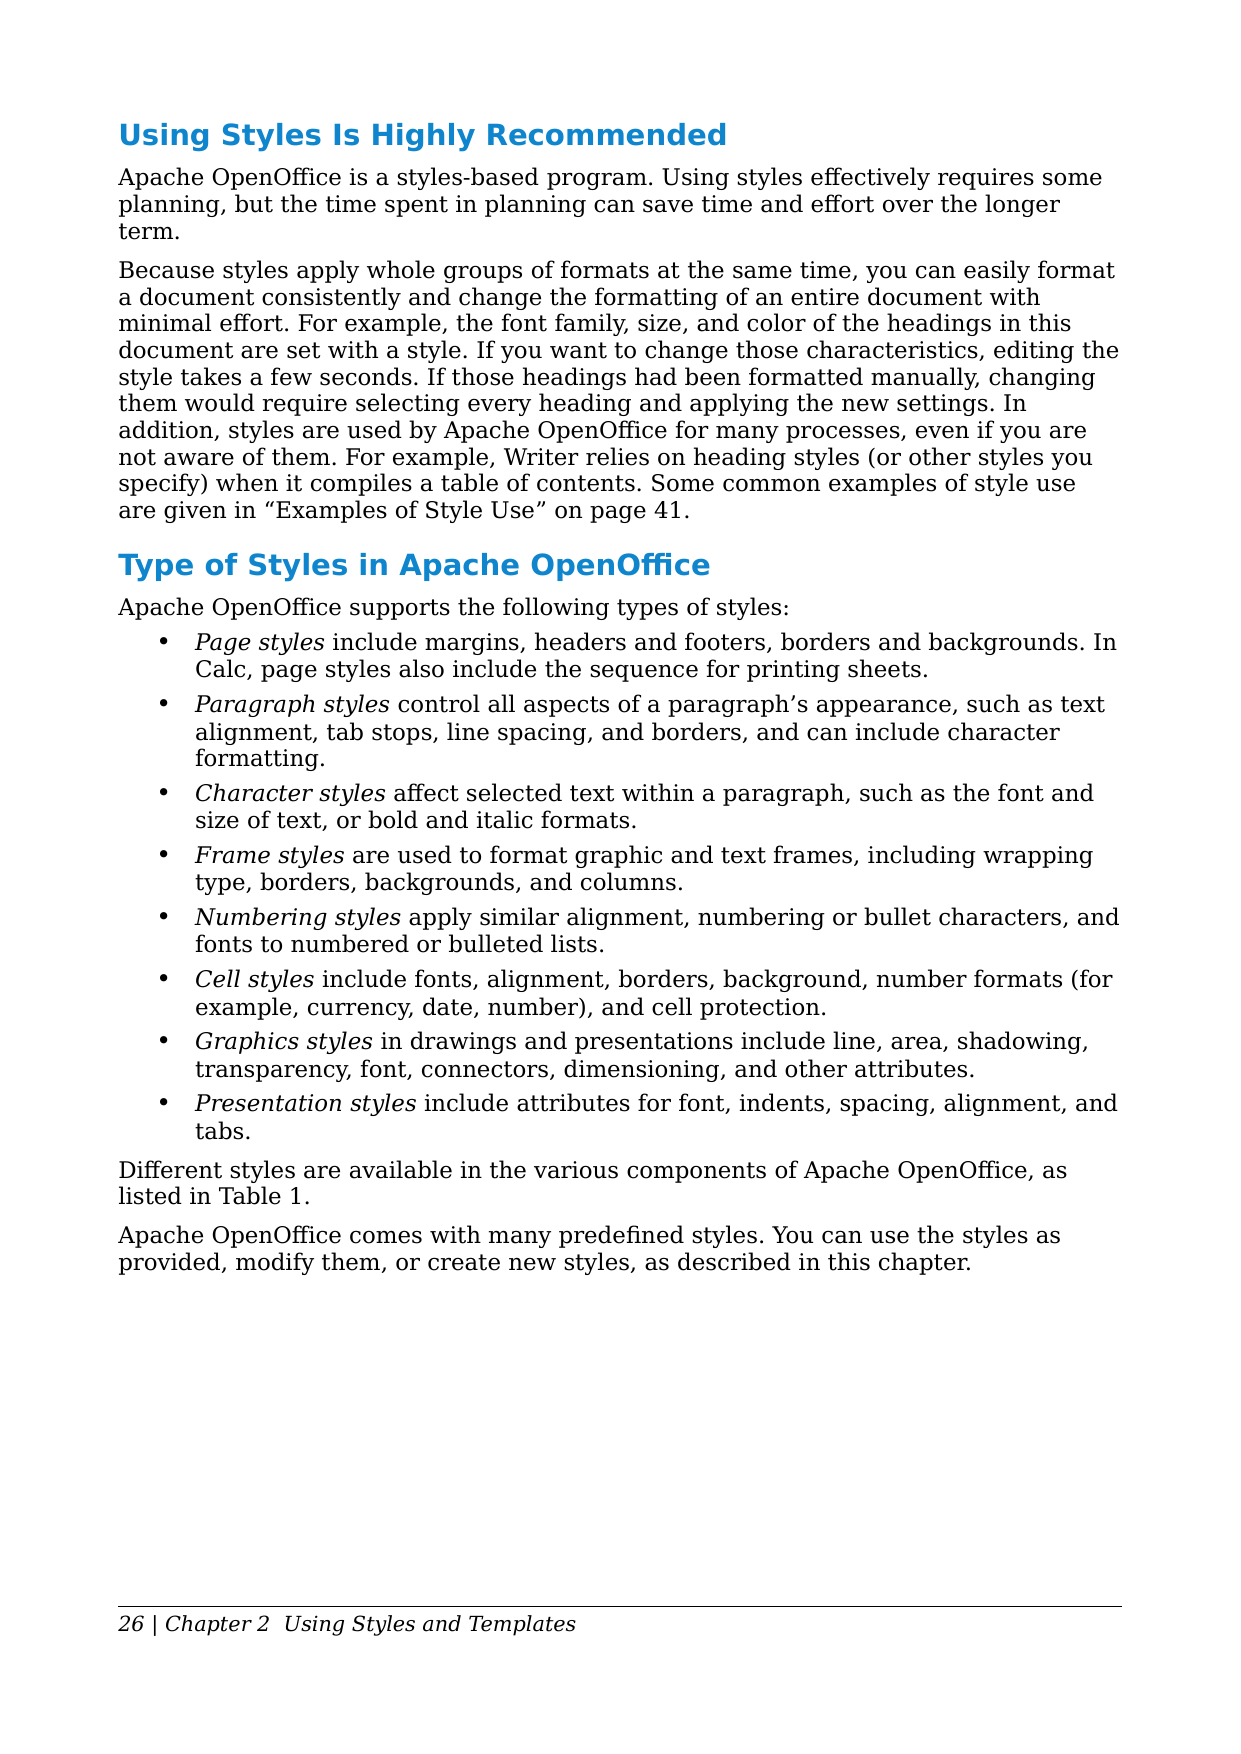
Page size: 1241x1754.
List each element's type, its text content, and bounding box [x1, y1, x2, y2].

list Presentation styles include attributes for font, indents, spacing, alignment, and tabs. [156, 1089, 1122, 1144]
list Page styles include margins, headers and footers, borders and backgrounds. In Calc, page styles also include the sequence for printing sheets. [156, 627, 1122, 683]
list Apache OpenOffice supports the following types of styles: [118, 594, 1122, 621]
list Paragraph styles control all aspects of a paragraph’s appearance, such as text alignment, tab stops, line spacing, and borders, and can include character formatting. [156, 689, 1122, 772]
list Numbering styles apply similar alignment, numbering or bullet characters, and fonts to numbered or bulleted lists. [156, 902, 1122, 958]
list Graphics styles in drawings and presentations include line, area, shadowing, transparency, font, connectors, dimensioning, and other attributes. [156, 1027, 1122, 1082]
text Because styles apply whole groups of formats at the same time, you can easily format a document consistently and change the formatting of an entire document with minimal effort. For example, the font family, size, and color of the headings in this document are set with a style. If you want to change those characteristics, editing the style takes a few seconds. If those headings had been formatted manually, changing them would require selecting every heading and applying the new settings. In addition, styles are used by Apache OpenOffice for many processes, even if you are not aware of them. For example, Writer relies on heading styles (or other styles you specify) when it compiles a table of contents. Some common examples of style use are given in “Examples of Style Use” on page . [118, 257, 1122, 524]
subtitle Type of Styles in Apache OpenOffice [118, 548, 1122, 582]
list Frame styles are used to format graphic and text frames, including wrapping type, borders, backgrounds, and columns. [156, 840, 1122, 896]
text Apache OpenOffice comes with many predefined styles. You can use the styles as provided, modify them, or create new styles, as described in this chapter. [118, 1223, 1122, 1276]
text Different styles are available in the various components of Apache OpenOffice, as listed in Table 1. [118, 1157, 1122, 1210]
list Cell styles include fonts, alignment, borders, background, number formats (for example, currency, date, number), and cell protection. [156, 964, 1122, 1020]
subtitle Using Styles Is Highly Recommended [118, 118, 1122, 152]
list Character styles affect selected text within a paragraph, such as the font and size of text, or bold and italic formats. [156, 778, 1122, 834]
text Apache OpenOffice is a styles-based program. Using styles effectively requires some planning, but the time spent in planning can save time and effort over the longer term. [118, 164, 1122, 244]
